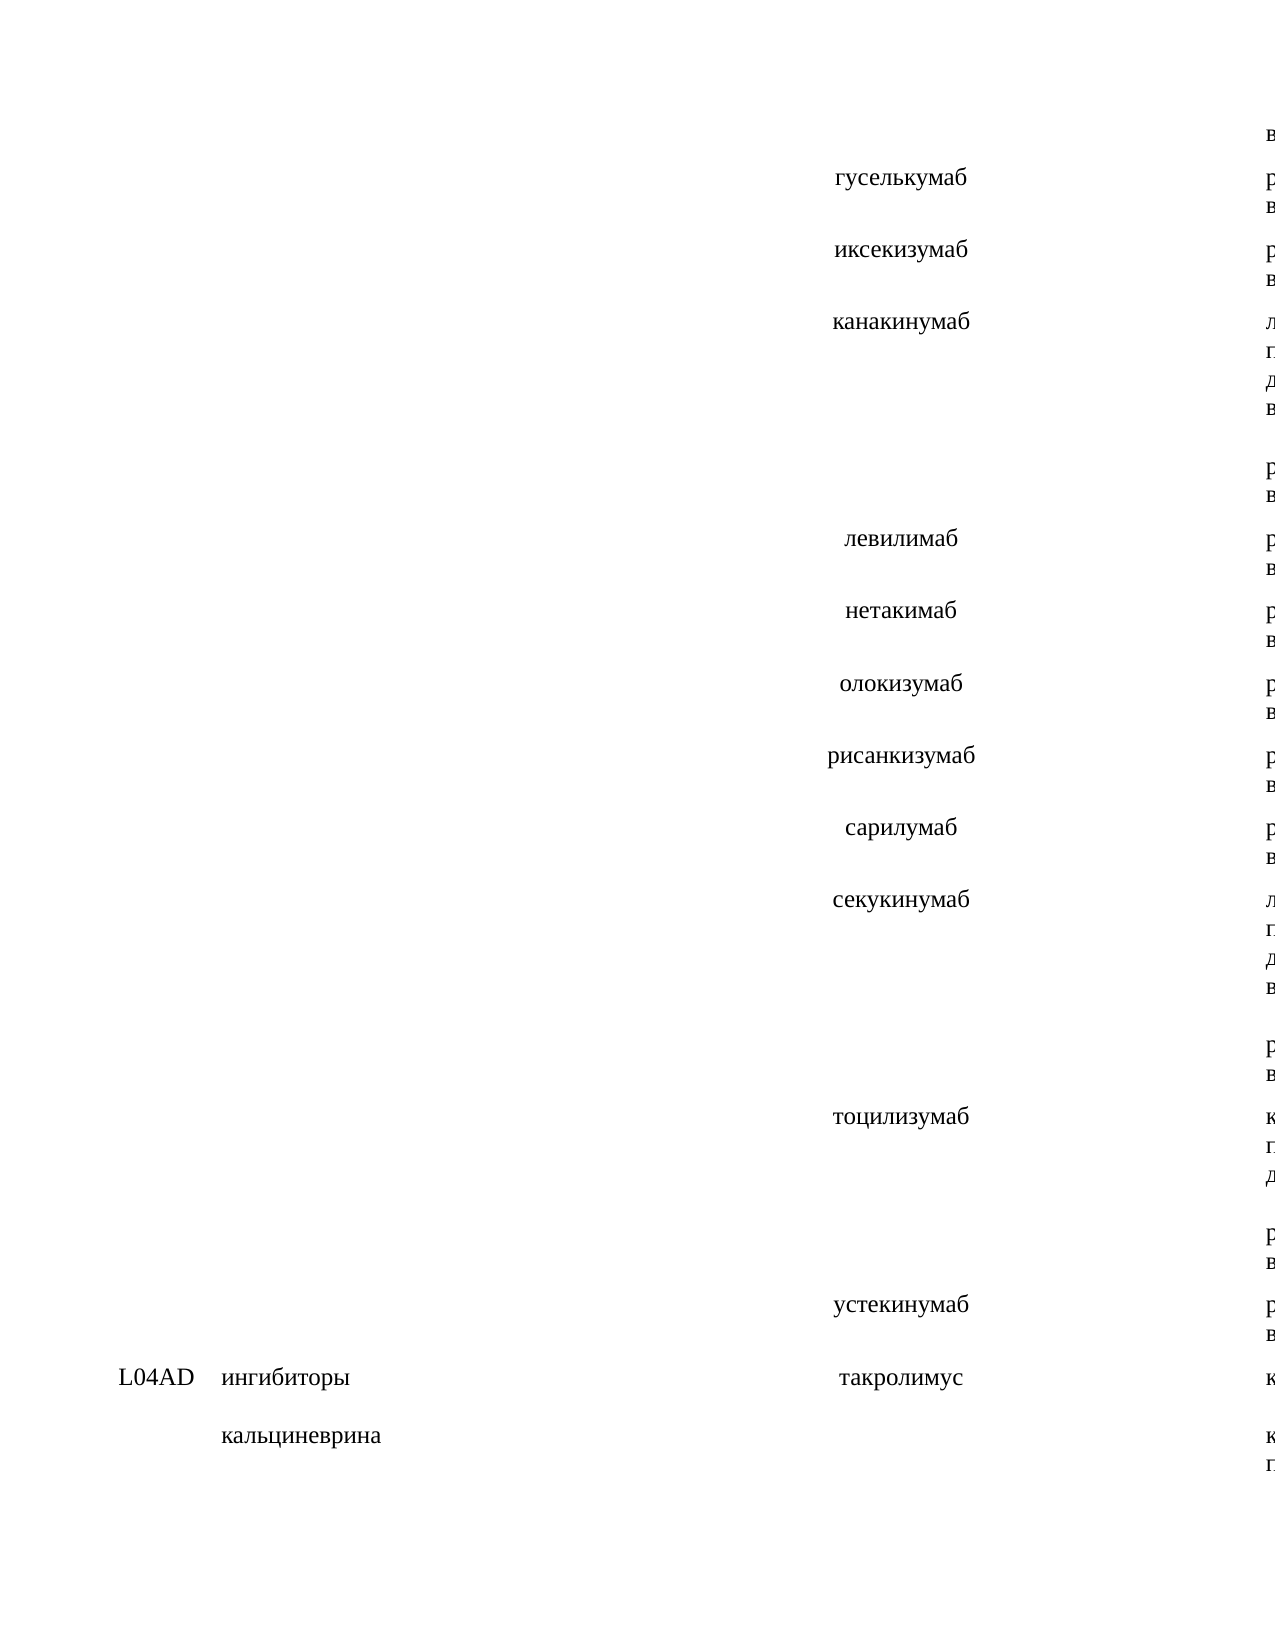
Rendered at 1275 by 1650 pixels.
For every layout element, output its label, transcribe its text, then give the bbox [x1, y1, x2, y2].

table_cell ингибиторы кальциневрина [221, 1362, 537, 1477]
table_cell олокизумаб [537, 668, 1266, 740]
table_cell сарилумаб [537, 812, 1266, 884]
table_cell [221, 885, 537, 1101]
table_cell [118, 740, 221, 812]
table_cell [221, 306, 537, 523]
table_cell [221, 1101, 537, 1289]
table_cell [118, 812, 221, 884]
table_cell нетакимаб [537, 595, 1266, 668]
table_cell [118, 523, 221, 595]
table_cell гуселькумаб [537, 162, 1266, 234]
table_cell [118, 595, 221, 668]
table_cell левилимаб [537, 523, 1266, 595]
table_cell иксекизумаб [537, 234, 1266, 306]
table_cell [221, 118, 537, 162]
table_cell [221, 1289, 537, 1362]
table_cell [118, 668, 221, 740]
table_cell [118, 162, 221, 234]
table_cell тоцилизумаб [537, 1101, 1266, 1289]
table_cell рисанкизумаб [537, 740, 1266, 812]
table_cell [118, 1289, 221, 1362]
table_cell [221, 668, 537, 740]
table_cell [221, 595, 537, 668]
table_cell [221, 523, 537, 595]
table_cell канакинумаб [537, 306, 1266, 523]
table_cell [118, 1101, 221, 1289]
table_cell такролимус [537, 1362, 1266, 1477]
table_cell секукинумаб [537, 885, 1266, 1101]
table_cell [118, 885, 221, 1101]
table_cell [118, 306, 221, 523]
table_cell [221, 740, 537, 812]
table_cell устекинумаб [537, 1289, 1266, 1362]
table_cell [221, 812, 537, 884]
table_cell [537, 118, 1266, 162]
table_cell L04AD [118, 1362, 221, 1477]
table_cell [221, 234, 537, 306]
table_cell [118, 118, 221, 162]
table_cell [221, 162, 537, 234]
table_cell [118, 234, 221, 306]
